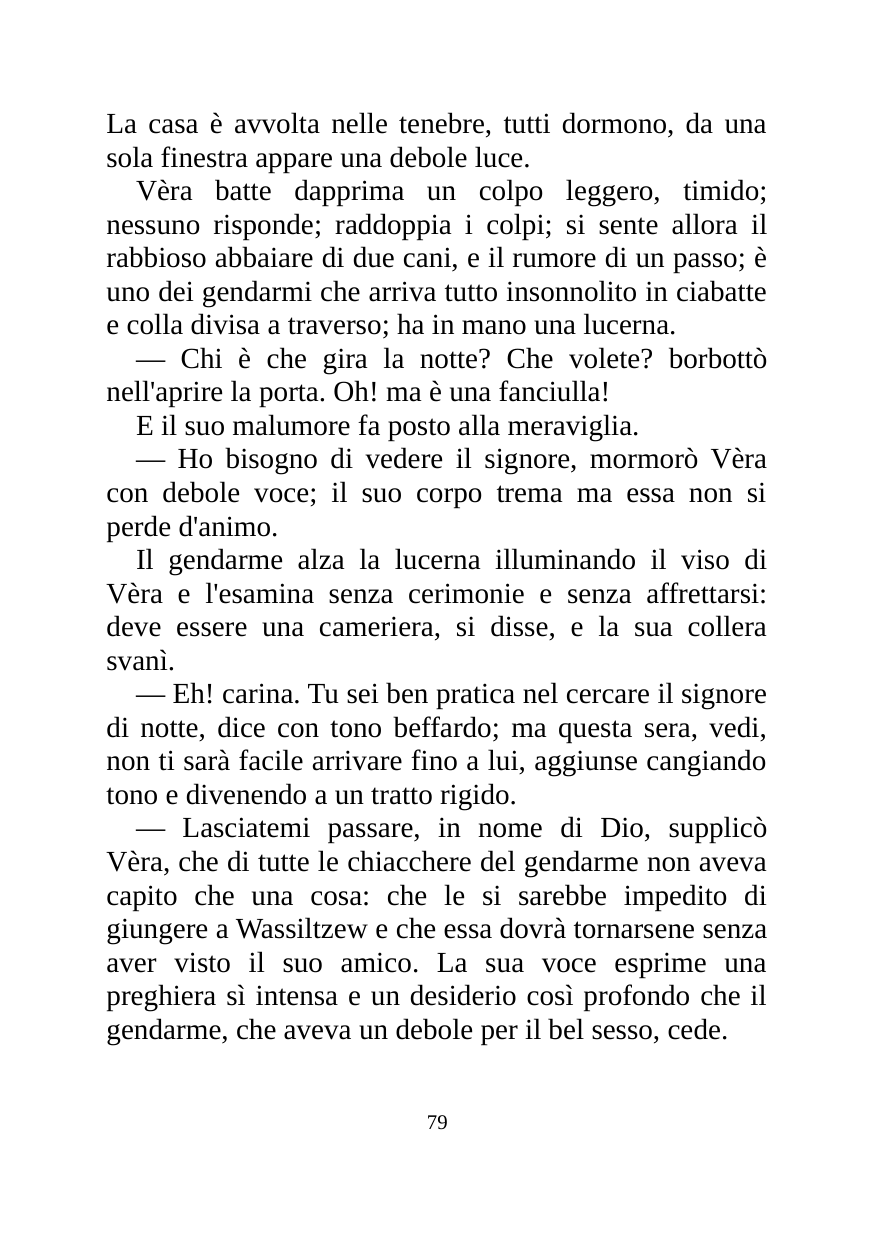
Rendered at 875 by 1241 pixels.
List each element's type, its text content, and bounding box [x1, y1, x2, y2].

text Il gendarme alza la lucerna illuminando il viso di Vèra e l'esamina senza cerimonie e senza affrettarsi: deve essere una cameriera, si disse, e la sua collera svanì. [106, 542, 768, 676]
text — Ho bisogno di vedere il signore, mormorò Vèra con debole voce; il suo corpo trema ma essa non si perde d'animo. [106, 442, 768, 542]
text — Eh! carina. Tu sei ben pratica nel cercare il signore di notte, dice con tono beffardo; ma questa sera, vedi, non ti sarà facile arrivare fino a lui, aggiunse cangiando tono e divenendo a un tratto rigido. [106, 676, 768, 811]
text — Lasciatemi passare, in nome di Dio, supplicò Vèra, che di tutte le chiacchere del gendarme non aveva capito che una cosa: che le si sarebbe impedito di giungere a Wassiltzew e che essa dovrà tornarsene senza aver visto il suo amico. La sua voce esprime una preghiera sì intensa e un desiderio così profondo che il gendarme, che aveva un debole per il bel sesso, cede. [106, 811, 768, 1045]
text — Chi è che gira la notte? Che volete? borbottò nell'aprire la porta. Oh! ma è una fanciulla! [106, 341, 768, 408]
text La casa è avvolta nelle tenebre, tutti dormono, da una sola finestra appare una debole luce. [106, 106, 768, 173]
text Vèra batte dapprima un colpo leggero, timido; nessuno risponde; raddoppia i colpi; si sente allora il rabbioso abbaiare di due cani, e il rumore di un passo; è uno dei gendarmi che arriva tutto insonnolito in ciabatte e colla divisa a traverso; ha in mano una lucerna. [106, 173, 768, 341]
text E il suo malumore fa posto alla meraviglia. [106, 408, 768, 442]
